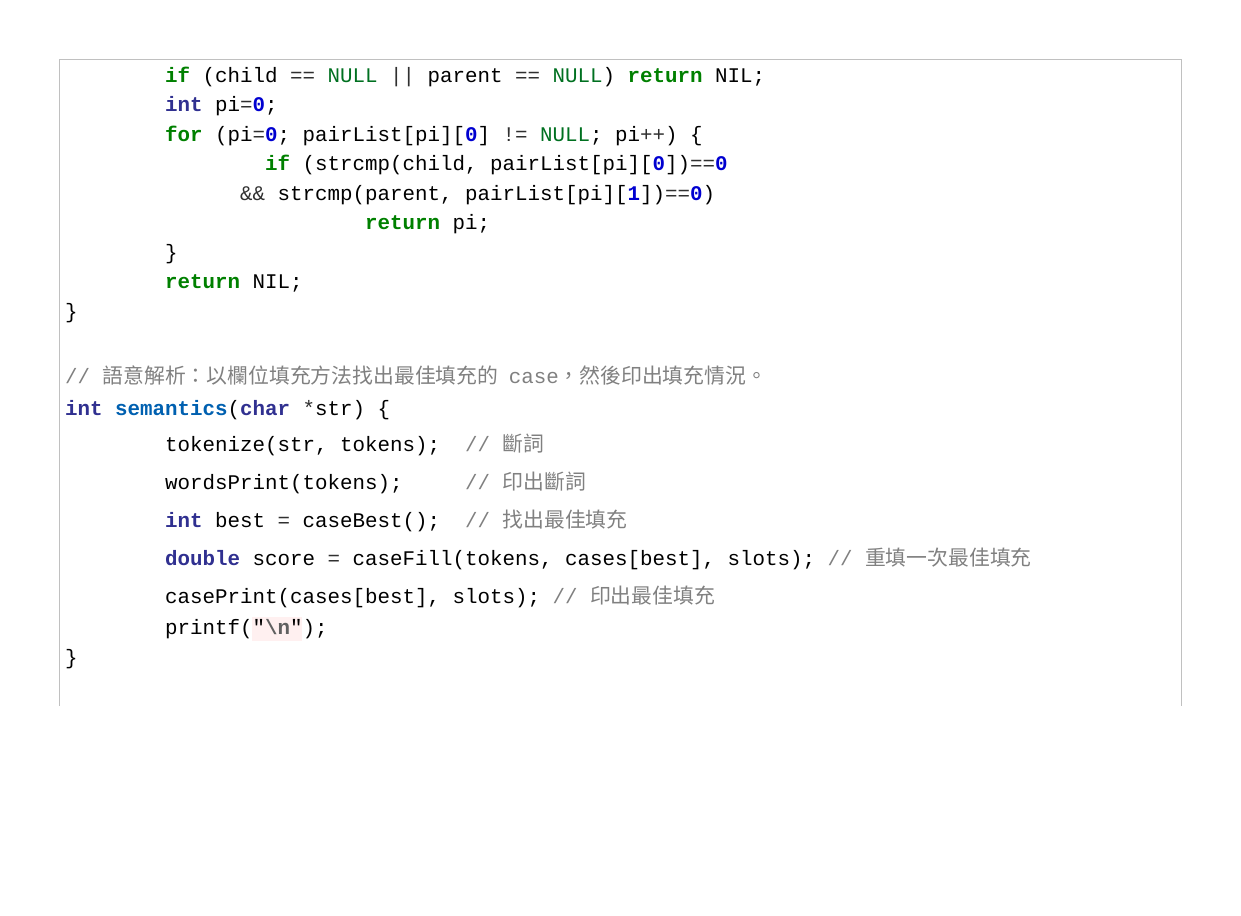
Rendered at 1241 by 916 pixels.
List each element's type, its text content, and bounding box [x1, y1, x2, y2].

table_header if (child == NULL || parent == NULL) return NIL; int pi=0; for (pi=0; pairList[pi][0] != NULL; pi++) { if (strcmp(child, pairList[pi][0])==0 && strcmp(parent, pairList[pi][1])==0) return pi; } return NIL; } // 語意解析：以欄位填充方法找出最佳填充的 case，然後印出填充情況。 int semantics(char *str) { tokenize(str, tokens); // 斷詞 wordsPrint(tokens); // 印出斷詞 int best = caseBest(); // 找出最佳填充 double score = caseFill(tokens, cases[best], slots); // 重填一次最佳填充 casePrint(cases[best], slots); // 印出最佳填充 printf("\n"); } [60, 60, 1181, 706]
